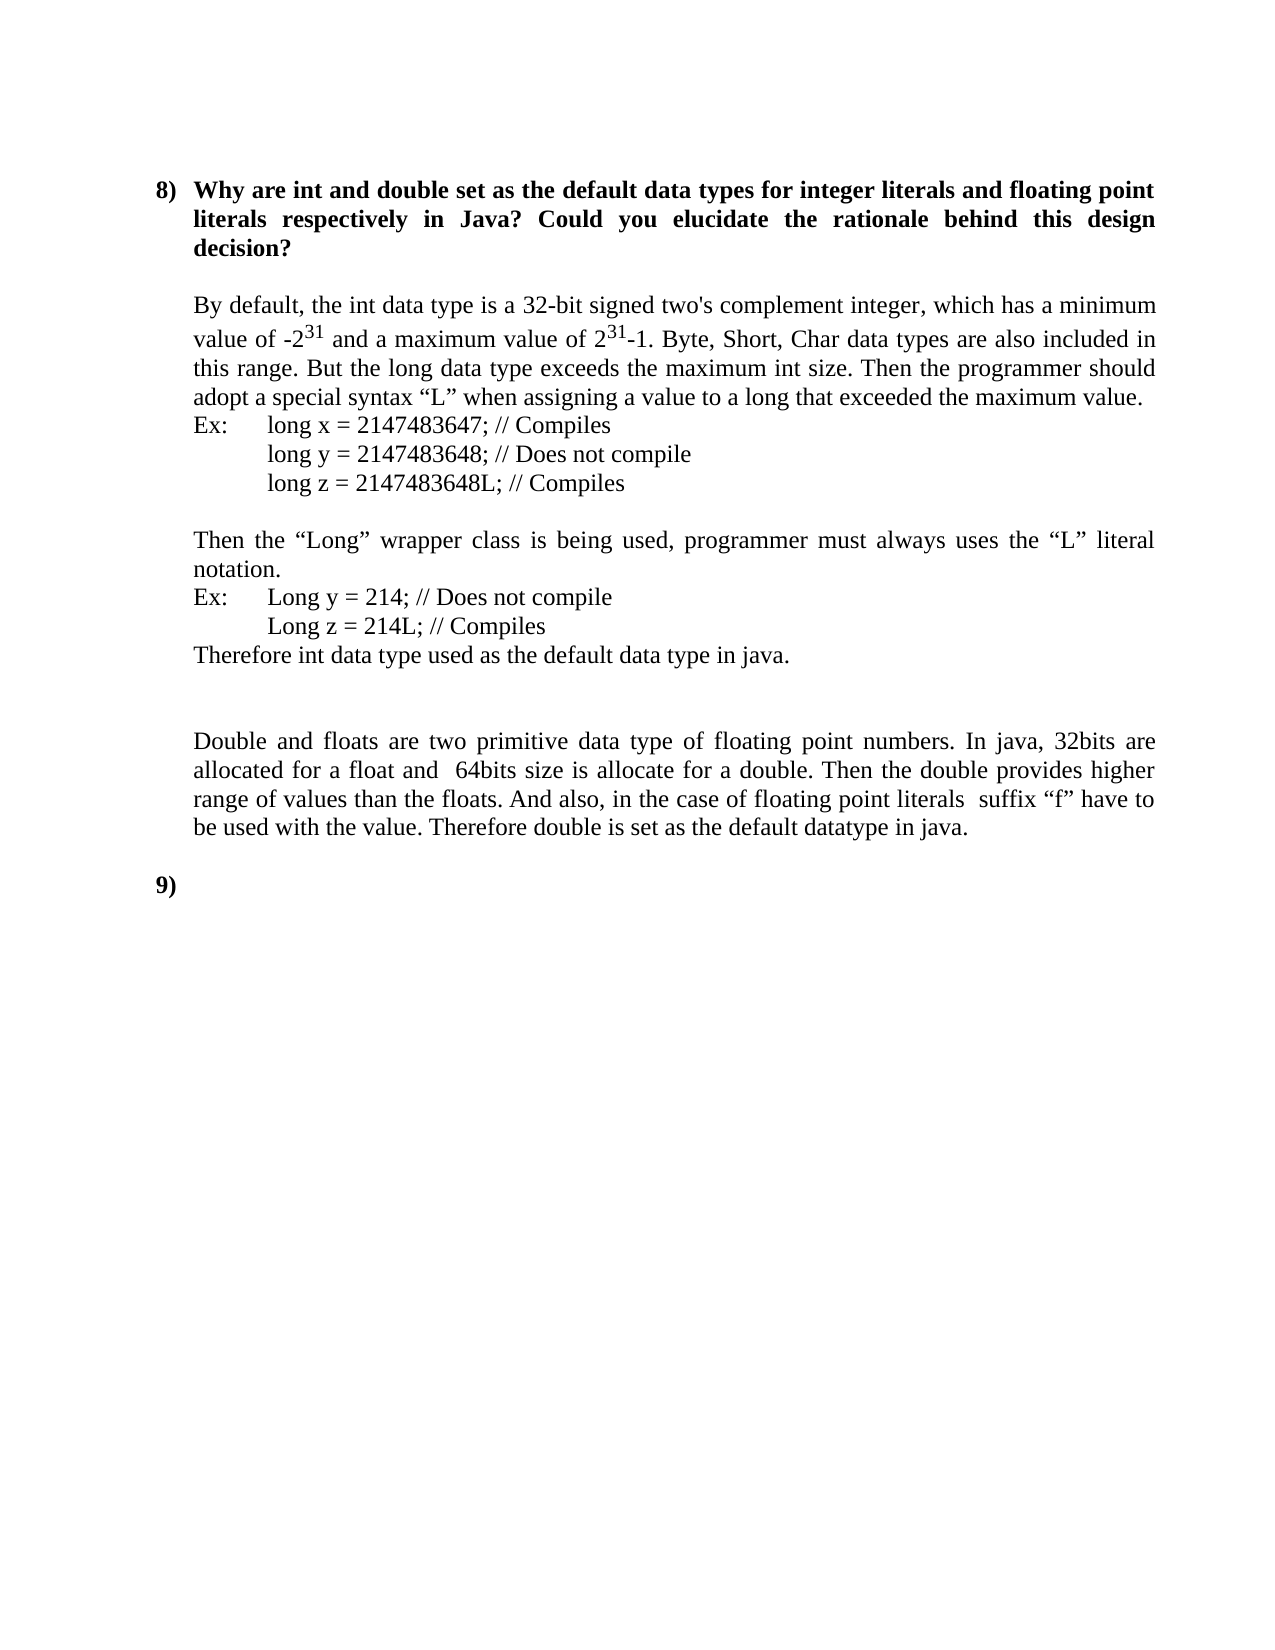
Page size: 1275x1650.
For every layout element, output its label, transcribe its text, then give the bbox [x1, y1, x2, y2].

text Then the “Long” wrapper class is being used, programmer must always uses the “L” literal notation. [193, 525, 1157, 582]
text Ex: long x = 2147483647; // Compiles [193, 410, 1157, 439]
text Long z = 214L; // Compiles [193, 611, 1157, 640]
text Ex: Long y = 214; // Does not compile [193, 582, 1157, 611]
text Double and floats are two primitive data type of floating point numbers. In java, 32bits are allocated for a float and 64bits size is allocate for a double. Then the double provides higher range of values than the floats. And also, in the case of floating point literals suffix “f” have to be used with the value. Therefore double is set as the default datatype in java. [193, 726, 1157, 841]
text long z = 2147483648L; // Compiles [193, 468, 1157, 497]
text By default, the int data type is a 32-bit signed two's complement integer, which has a minimum value of -231 and a maximum value of 231-1. Byte, Short, Char data types are also included in this range. But the long data type exceeds the maximum int size. Then the programmer should adopt a special syntax “L” when assigning a value to a long that exceeded the maximum value. [193, 291, 1157, 410]
list Why are int and double set as the default data types for integer literals and floating point literals respectively in Java? Could you elucidate the rationale behind this design decision? [156, 176, 1157, 262]
text Therefore int data type used as the default data type in java. [193, 640, 1157, 669]
text long y = 2147483648; // Does not compile [193, 439, 1157, 468]
